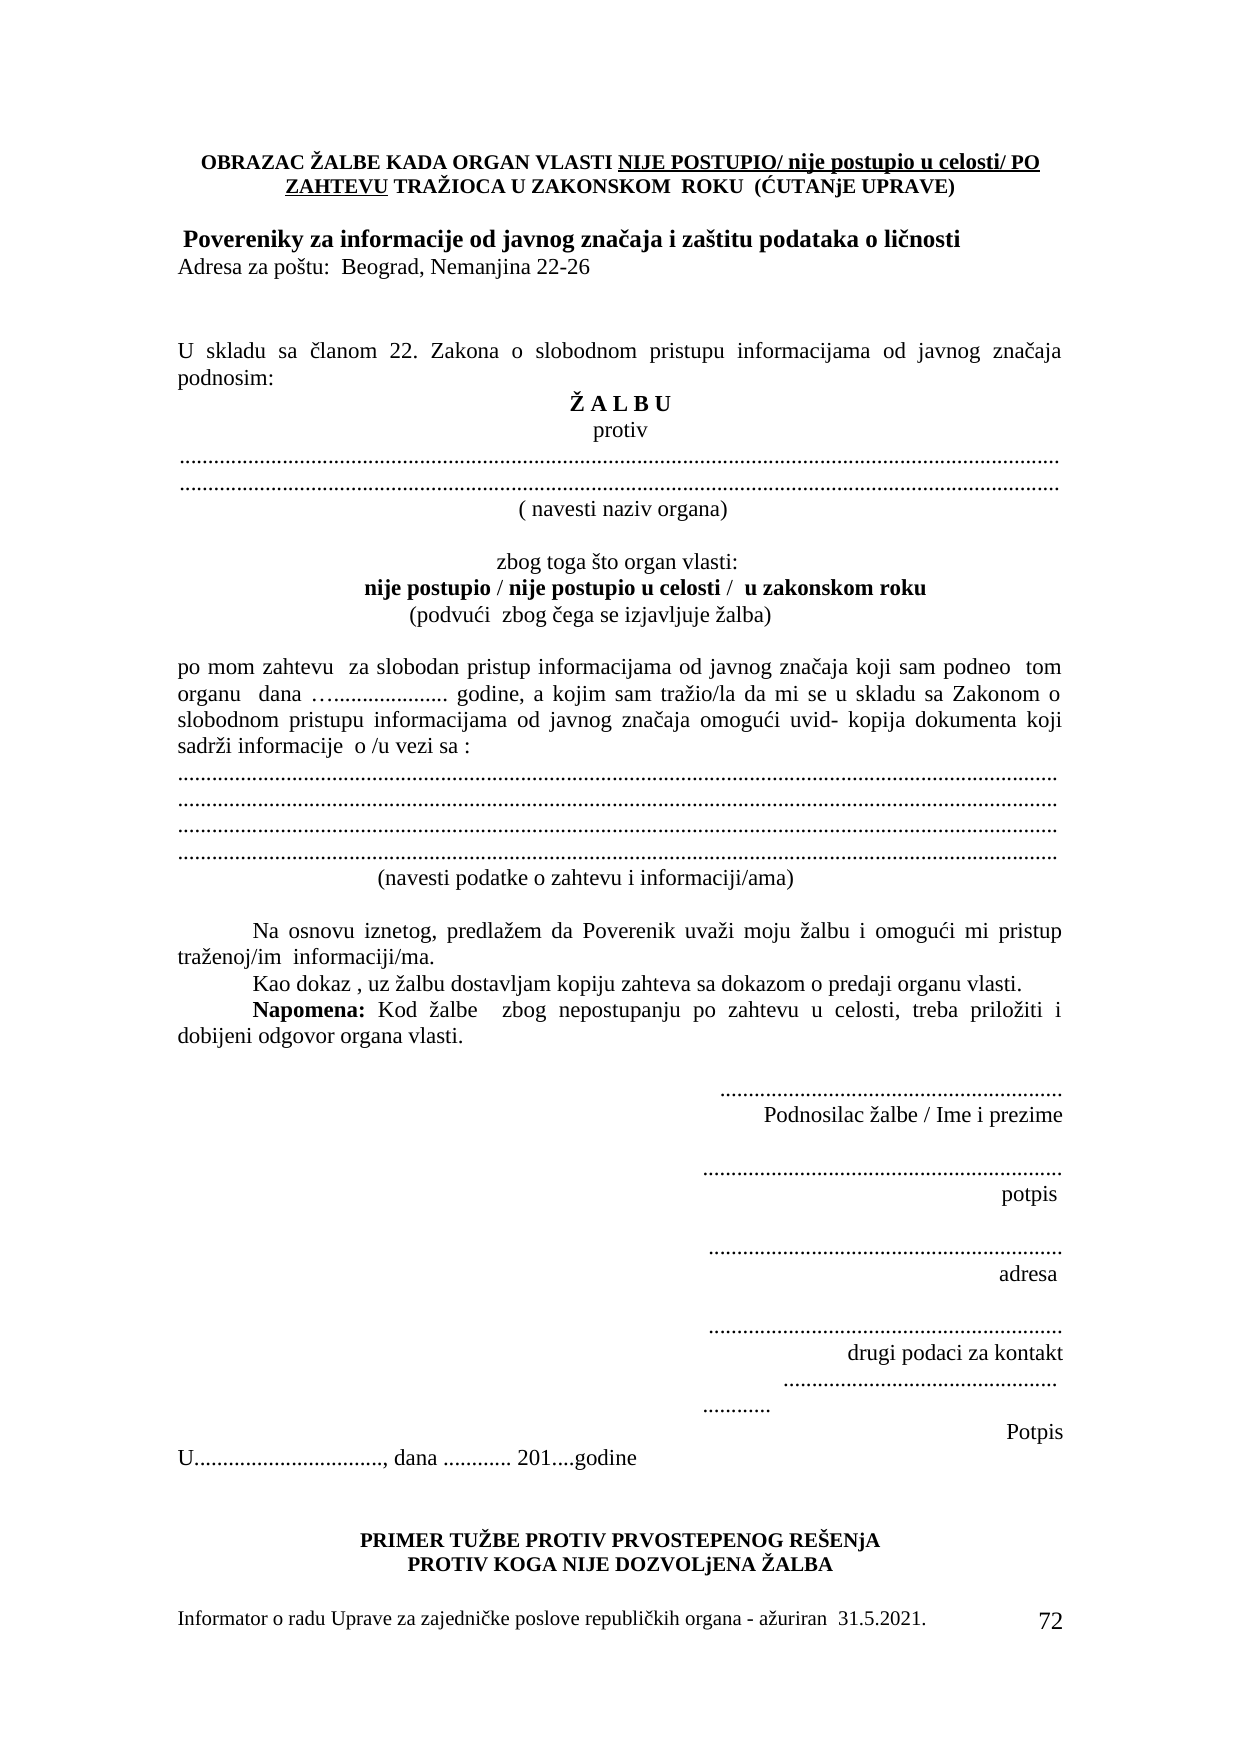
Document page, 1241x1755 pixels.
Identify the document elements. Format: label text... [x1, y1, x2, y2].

text Napomena: Kod žalbe zbog nepostupanju po zahtevu u celosti, treba priložiti i dobijeni odgovor organa vlasti. [177, 996, 1063, 1049]
text Povereniky za informacije od javnog značaja i zaštitu podataka o ličnosti [177, 224, 1063, 253]
text .......................................................................................................................................................... [177, 838, 1063, 864]
text PROTIV KOGA NIJE DOZVOLjENA ŽALBA [177, 1552, 1063, 1576]
text U skladu sa članom 22. Zakona o slobodnom pristupu informacijama od javnog značaja podnosim: [177, 337, 1063, 390]
text U................................., dana ............ 201....godine [177, 1444, 1063, 1470]
text Podnosilac žalbe / Ime i prezime [702, 1101, 1063, 1128]
text zbog toga što organ vlasti: [177, 548, 1063, 574]
text nije postupio / nije postupio u celosti / u zakonskom roku [227, 574, 1063, 601]
text protiv [177, 416, 1063, 443]
text OBRAZAC ŽALBE KADA ORGAN VLASTI NIJE POSTUPIO/ nije postupio u celosti/ PO ZAHTEVU TRAŽIOCA U ZAKONSKOM ROKU (ĆUTANјE UPRAVE) [177, 148, 1063, 198]
text Ž A L B U [177, 390, 1063, 416]
text ( navesti naziv organa) [177, 495, 1063, 522]
text .......................................................................................................................................................... [177, 443, 1063, 469]
text .............................................................. adresa [302, 1233, 1063, 1286]
text .......................................................................................................................................................... [177, 469, 1063, 495]
text (podvući zbog čega se izjavlјuje žalba) [215, 601, 1063, 627]
text PRIMER TUŽBE PROTIV PRVOSTEPENOG REŠENјA [177, 1528, 1063, 1552]
text Adresa za poštu: Beograd, Nemanjina 22-26 [177, 253, 1063, 279]
text ............................................................ [702, 1075, 1063, 1101]
text Kao dokaz , uz žalbu dostavlјam kopiju zahteva sa dokazom o predaji organu vlasti. [177, 970, 1063, 996]
text (navesti podatke o zahtevu i informaciji/ama) [177, 864, 1063, 891]
text ............................................................ [177, 1365, 1063, 1418]
text po mom zahtevu za slobodan pristup informacijama od javnog značaja koji sam podneo tom organu dana ….................... godine, a kojim sam tražio/la da mi se u skladu sa Zakonom o slobodnom pristupu informacijama od javnog značaja omogući uvid- kopija dokumenta koji sadrži informacije o /u vezi sa : [177, 653, 1063, 759]
text Na osnovu iznetog, predlažem da Poverenik uvaži moju žalbu i omogući mi pristup traženoj/im informaciji/ma. [177, 917, 1063, 970]
text ............................................................... potpis [702, 1154, 1063, 1207]
text .......................................................................................................................................................... [177, 759, 1063, 785]
text .............................................................. drugi podaci za kontakt [302, 1312, 1063, 1365]
text Potpis [702, 1418, 1063, 1444]
text .......................................................................................................................................................... [177, 785, 1063, 812]
text .......................................................................................................................................................... [177, 812, 1063, 838]
